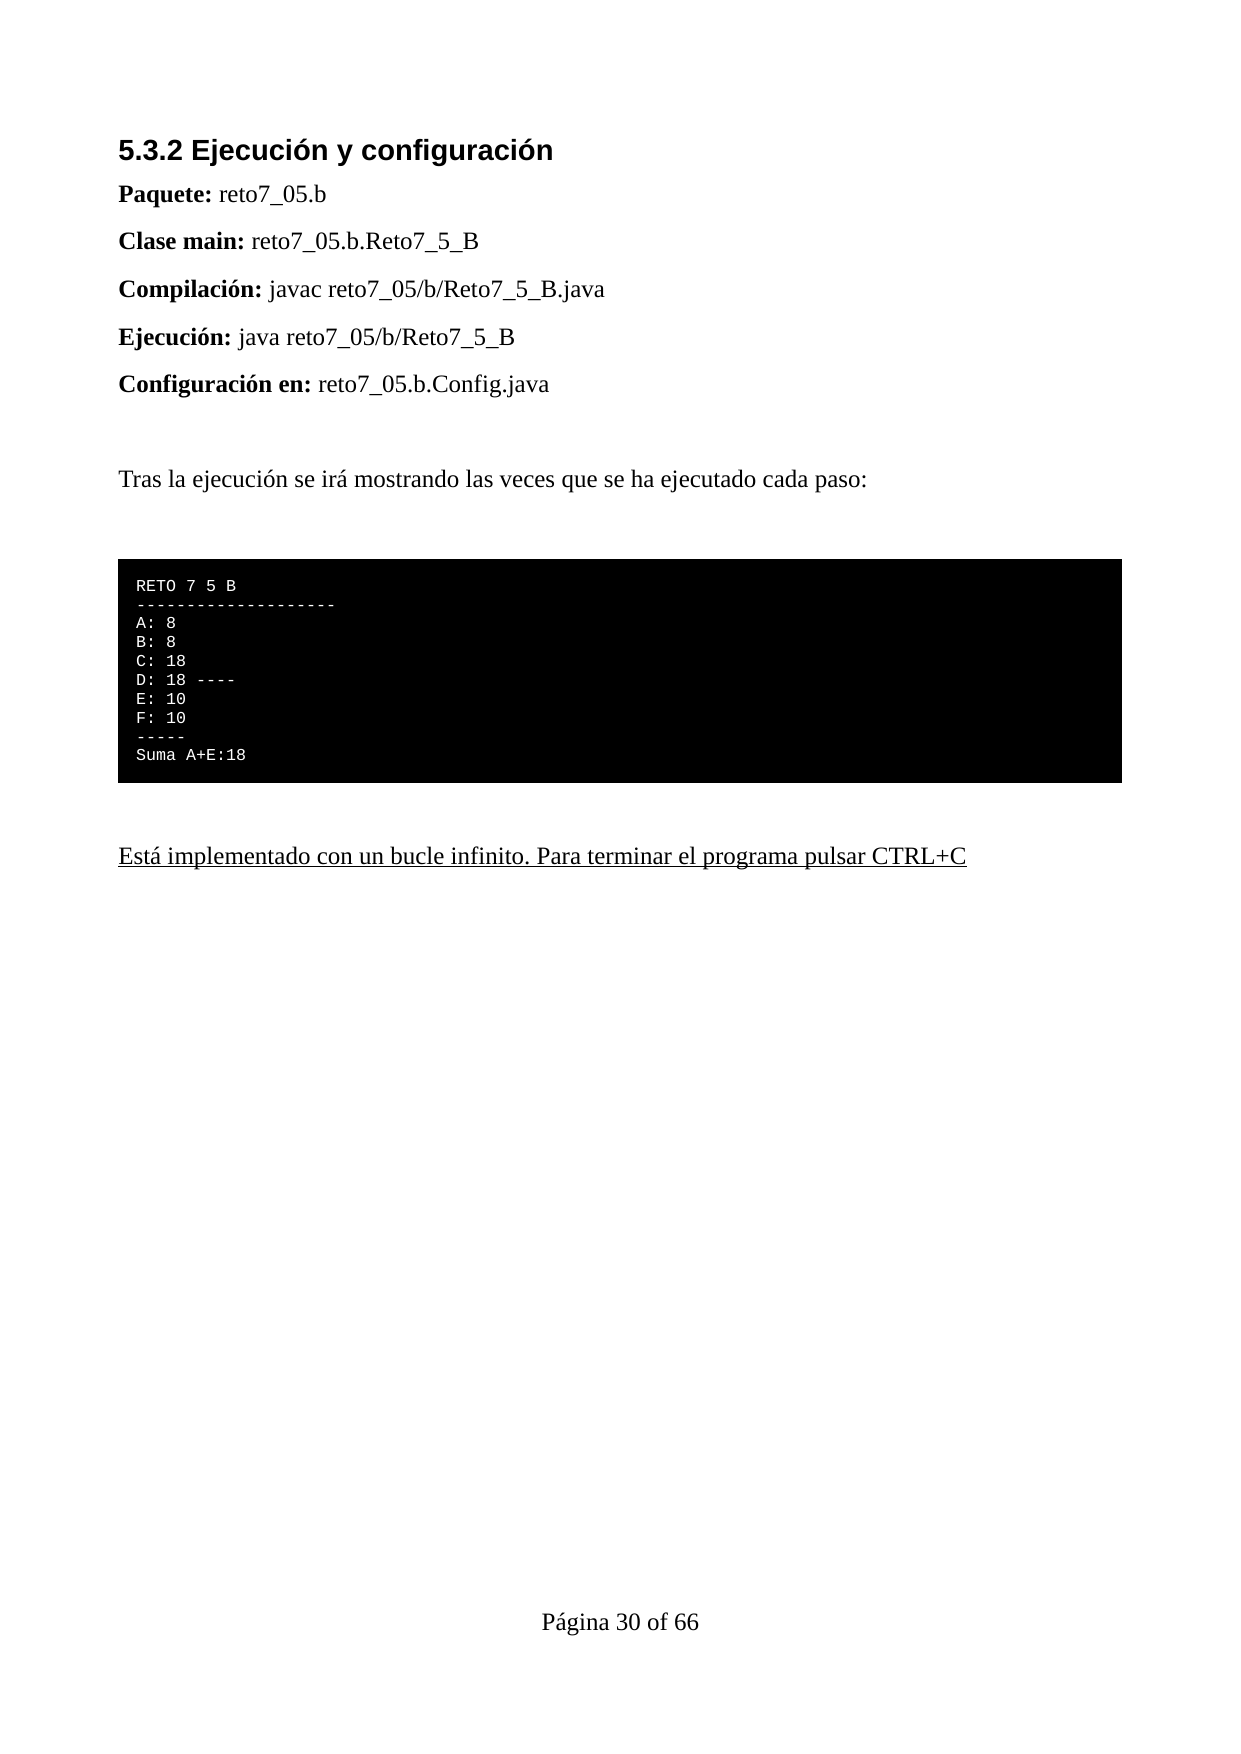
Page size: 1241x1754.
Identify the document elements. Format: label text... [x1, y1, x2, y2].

text D: 18 ---- [118, 672, 1122, 690]
text E: 10 [118, 690, 1122, 709]
text C: 18 [118, 653, 1122, 672]
text Tras la ejecución se irá mostrando las veces que se ha ejecutado cada paso: [118, 464, 1122, 493]
text F: 10 [118, 709, 1122, 728]
text Configuración en: reto7_05.b.Config.java [118, 369, 1122, 398]
text Está implementado con un bucle infinito. Para terminar el programa pulsar CTRL+C [118, 841, 1122, 870]
text B: 8 [118, 634, 1122, 653]
subtitle 5.3.2 Ejecución y configuración [118, 133, 1122, 166]
text Paquete: reto7_05.b [118, 179, 1122, 207]
text ----- [118, 728, 1122, 747]
text -------------------- [118, 596, 1122, 615]
text Suma A+E:18 [118, 747, 1122, 783]
text Clase main: reto7_05.b.Reto7_5_B [118, 226, 1122, 255]
text RETO 7 5 B [118, 559, 1122, 596]
text Ejecución: java reto7_05/b/Reto7_5_B [118, 322, 1122, 350]
text Compilación: javac reto7_05/b/Reto7_5_B.java [118, 274, 1122, 303]
text A: 8 [118, 615, 1122, 634]
